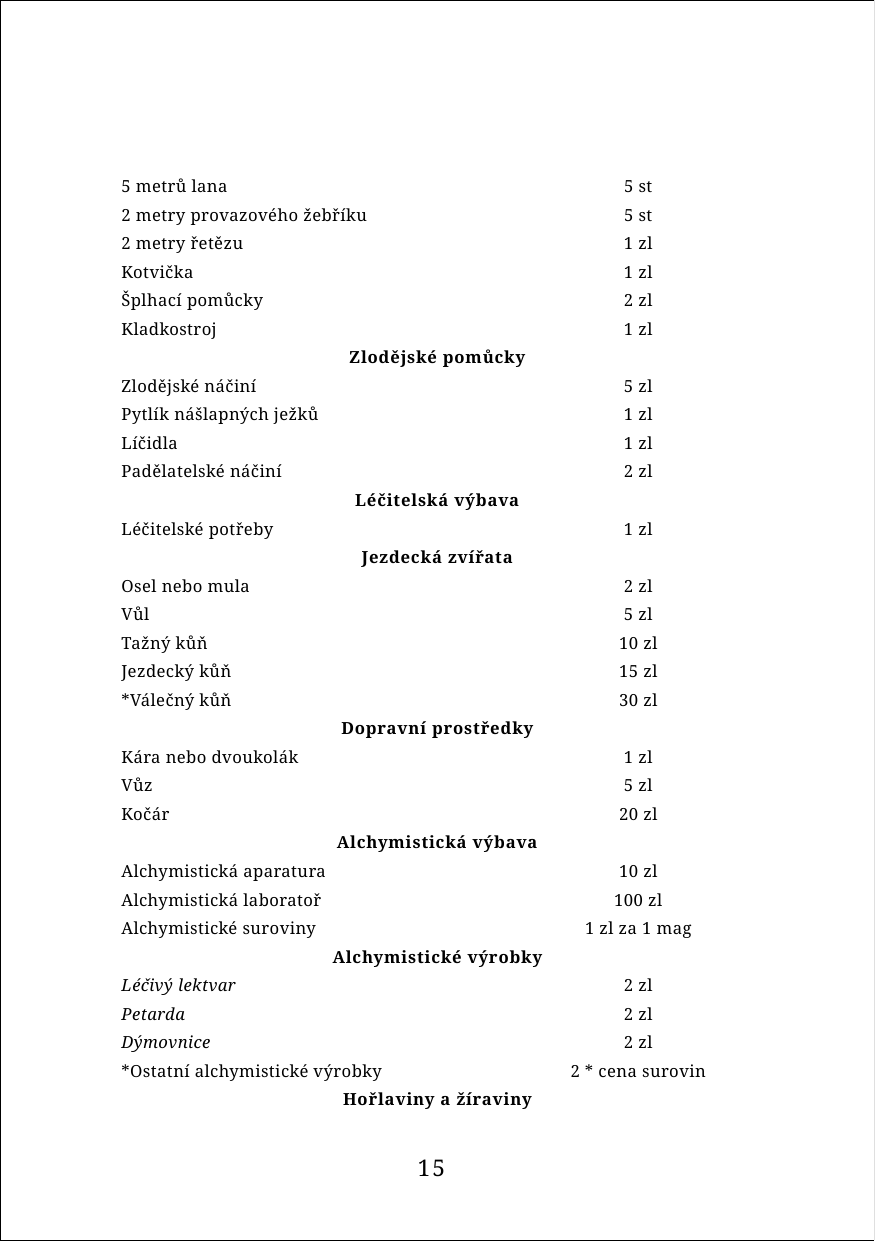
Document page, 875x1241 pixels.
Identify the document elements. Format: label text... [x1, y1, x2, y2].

table_cell Kotvička [118, 258, 520, 286]
table_cell Šplhací pomůcky [118, 286, 520, 314]
table_cell 30 zl [520, 686, 756, 714]
table_cell Osel nebo mula [118, 571, 520, 600]
table_cell 2 metry provazového žebříku [118, 200, 520, 229]
table_cell *Válečný kůň [118, 686, 520, 714]
table_cell Dýmovnice [118, 1028, 520, 1057]
table_cell Dopravní prostředky [118, 714, 756, 743]
table_cell Alchymistická laboratoř [118, 885, 520, 914]
table_cell 1 zl za 1 mag [520, 914, 756, 942]
table_cell 2 zl [520, 457, 756, 486]
table_cell 1 zl [520, 743, 756, 771]
table_cell 2 zl [520, 286, 756, 314]
table_cell 10 zl [520, 629, 756, 657]
table_cell 1 zl [520, 258, 756, 286]
table_cell 2 zl [520, 1000, 756, 1028]
table_cell Léčivý lektvar [118, 971, 520, 999]
table_cell 2 metry řetězu [118, 229, 520, 257]
table_cell Vůz [118, 771, 520, 800]
table_cell 2 zl [520, 1028, 756, 1057]
table_cell Petarda [118, 1000, 520, 1028]
table_cell Alchymistické výrobky [118, 943, 756, 971]
table_cell Léčitelské potřeby [118, 514, 520, 543]
table_cell Alchymistické suroviny [118, 914, 520, 942]
table_cell 10 zl [520, 857, 756, 885]
table_cell Líčidla [118, 429, 520, 457]
table_cell Zlodějské pomůcky [118, 343, 756, 372]
table_cell *Ostatní alchymistické výrobky [118, 1057, 520, 1085]
table_cell Kočár [118, 800, 520, 828]
table_cell Padělatelské náčiní [118, 457, 520, 486]
table_cell Pytlík nášlapných ježků [118, 400, 520, 429]
table_cell 5 zl [520, 372, 756, 400]
table_cell 20 zl [520, 800, 756, 828]
table_cell Alchymistická výbava [118, 828, 756, 857]
table_cell Jezdecká zvířata [118, 543, 756, 571]
table_cell 15 zl [520, 657, 756, 686]
table_cell 1 zl [520, 429, 756, 457]
table_cell 2 zl [520, 971, 756, 999]
table_cell 5 zl [520, 600, 756, 628]
table_cell 1 zl [520, 315, 756, 343]
table_cell Léčitelská výbava [118, 486, 756, 514]
table_cell 5 metrů lana [118, 172, 520, 200]
table_cell 1 zl [520, 514, 756, 543]
table_cell Tažný kůň [118, 629, 520, 657]
table_cell 100 zl [520, 885, 756, 914]
table_cell Kladkostroj [118, 315, 520, 343]
table_cell 5 zl [520, 771, 756, 800]
table_cell Hořlaviny a žíraviny [118, 1085, 756, 1114]
table_cell 1 zl [520, 400, 756, 429]
table_cell 1 zl [520, 229, 756, 257]
table_cell 2 zl [520, 571, 756, 600]
table_cell Zlodějské náčiní [118, 372, 520, 400]
table_cell 5 st [520, 200, 756, 229]
table_cell Vůl [118, 600, 520, 628]
table_cell Alchymistická aparatura [118, 857, 520, 885]
table_cell Jezdecký kůň [118, 657, 520, 686]
table_cell 5 st [520, 172, 756, 200]
table_cell Kára nebo dvoukolák [118, 743, 520, 771]
table_cell 2 * cena surovin [520, 1057, 756, 1085]
